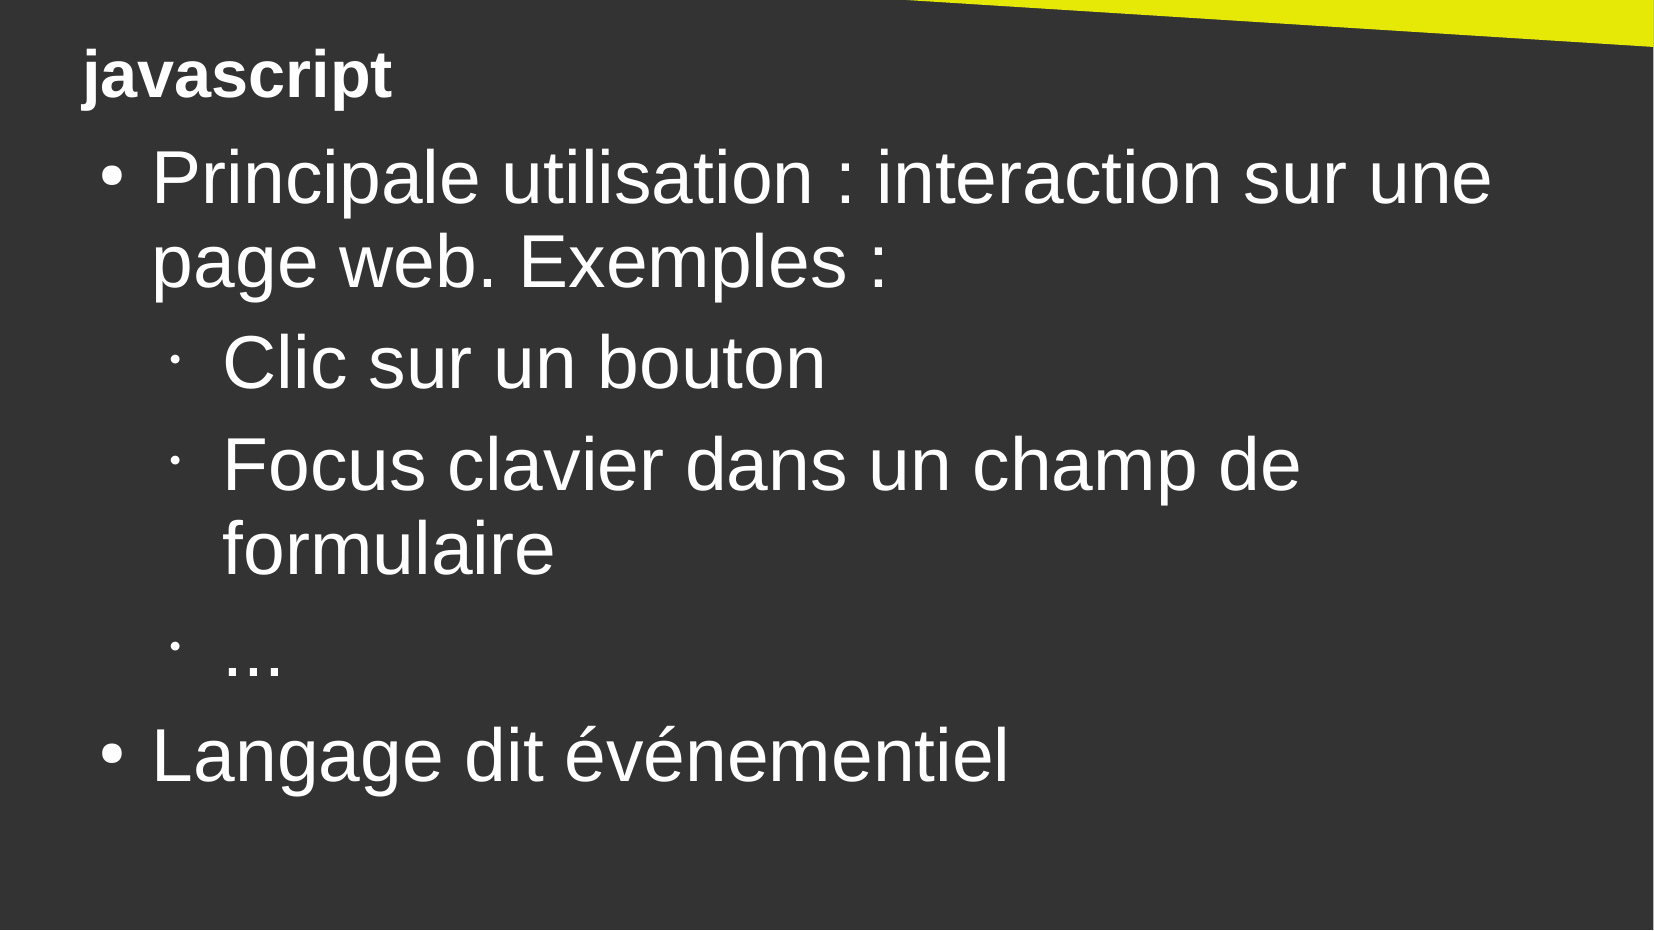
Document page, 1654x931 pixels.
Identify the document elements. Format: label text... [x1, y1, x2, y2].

title javascript [82, 37, 1571, 114]
list Principale utilisation : interaction sur une page web. Exemples : Clic sur un bouton Focus clavier dans un champ de formulaire ... Langage dit événementiel [80, 135, 1620, 827]
text_box [906, 0, 1654, 47]
